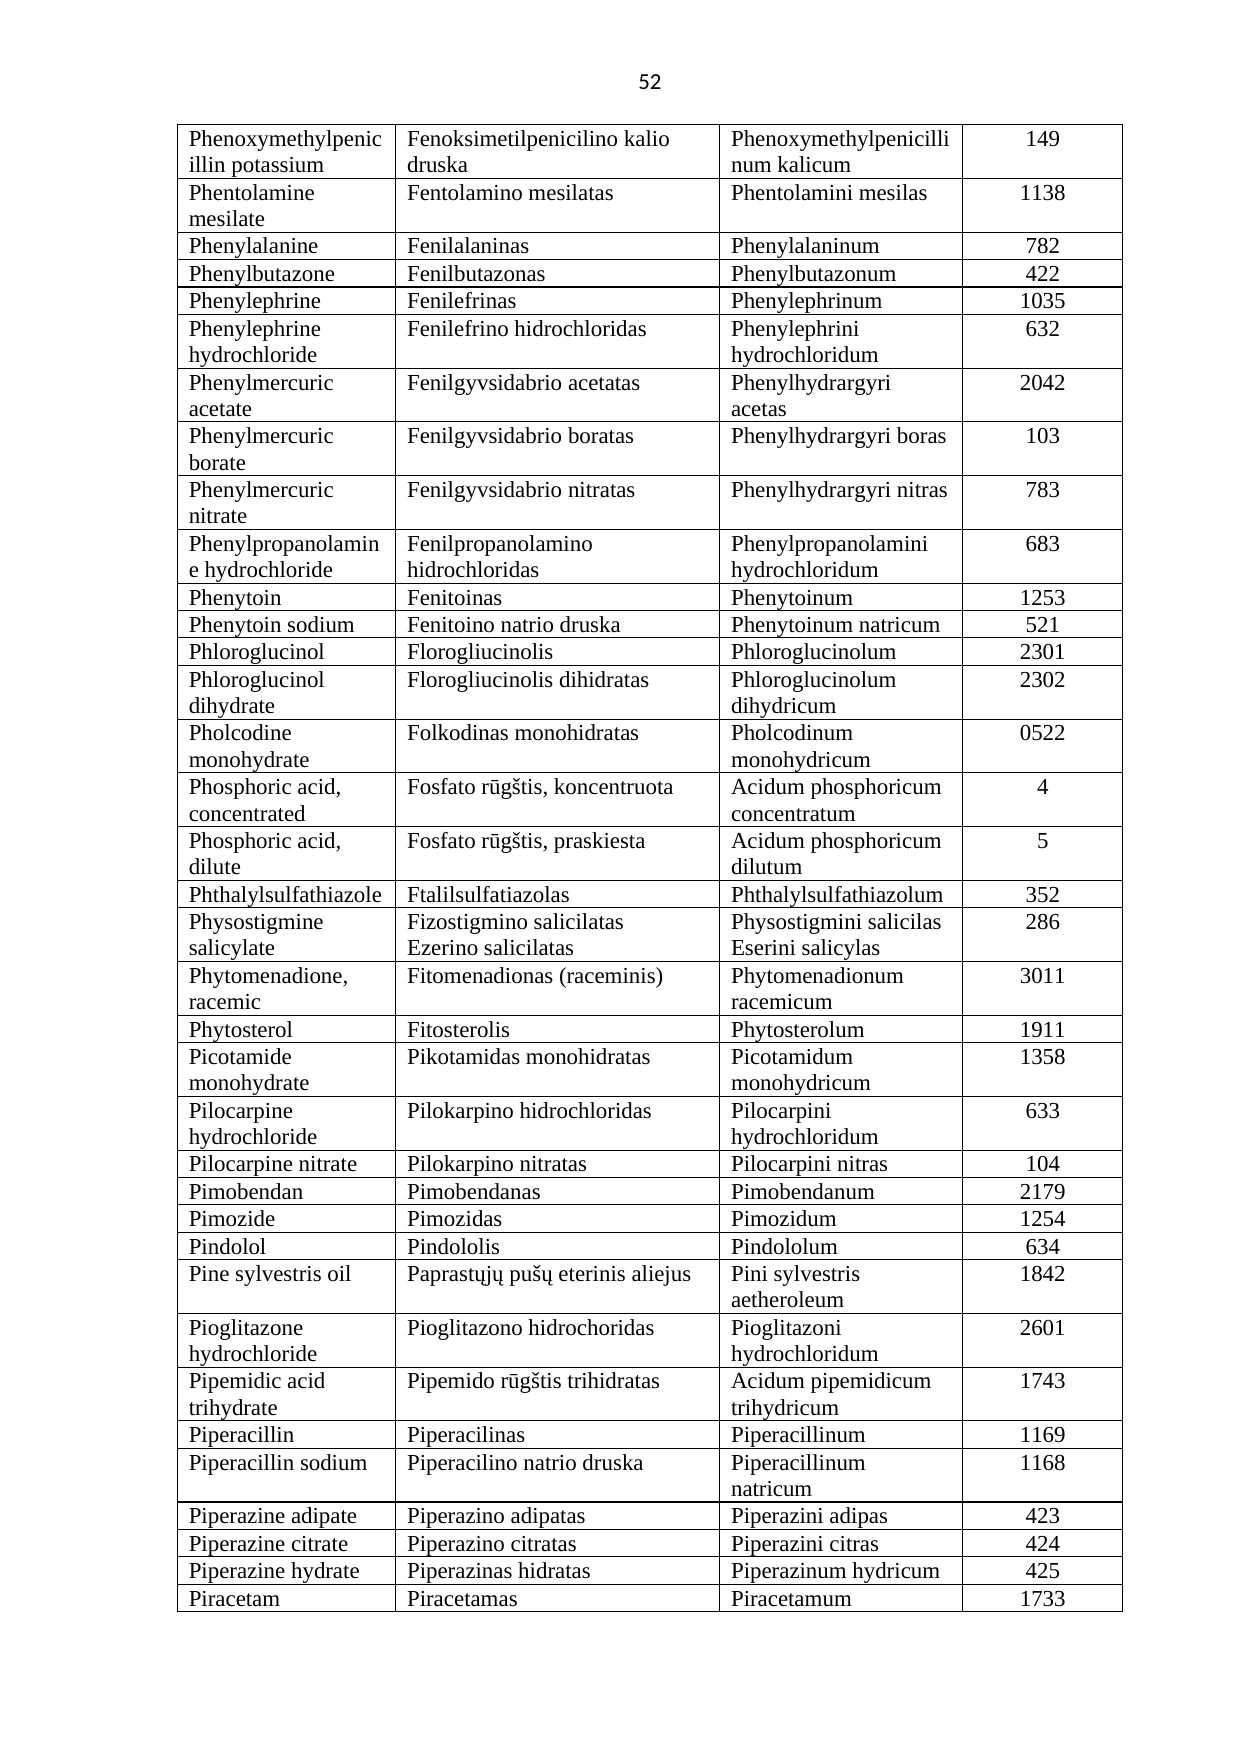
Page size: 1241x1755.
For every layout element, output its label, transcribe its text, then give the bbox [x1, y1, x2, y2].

table_cell Pilokarpino hidrochloridas [396, 1097, 719, 1149]
table_cell Phosphoric acid, dilute [178, 827, 395, 880]
table_cell Phenylhydrargyri acetas [720, 369, 962, 421]
table_cell Pine sylvestris oil [178, 1260, 395, 1313]
table_cell 4 [963, 773, 1122, 826]
table_cell Pioglitazono hidrochoridas [396, 1314, 719, 1367]
table_cell Phenytoinum [720, 584, 962, 610]
table_cell 424 [963, 1530, 1122, 1556]
table_cell Phthalylsulfathiazolum [720, 881, 962, 907]
table_cell Fizostigmino salicilatas Ezerino salicilatas [396, 908, 719, 961]
table_cell Pimozidum [720, 1205, 962, 1232]
table_cell 783 [963, 476, 1122, 529]
table_cell Fenilefrino hidrochloridas [396, 315, 719, 367]
table_cell Phenylmercuric borate [178, 422, 395, 475]
table_cell Piperazino adipatas [396, 1503, 719, 1529]
table_cell Phenylpropanolamini hydrochloridum [720, 530, 962, 582]
table_cell Phenylalanine [178, 233, 395, 259]
table_cell 5 [963, 827, 1122, 880]
table_cell Phytomenadione, racemic [178, 962, 395, 1014]
table_cell Fenilgyvsidabrio acetatas [396, 369, 719, 421]
table_cell Piperacillinum [720, 1421, 962, 1448]
table_cell Phthalylsulfathiazole [178, 881, 395, 907]
table_cell Pioglitazoni hydrochloridum [720, 1314, 962, 1367]
table_cell Pimobendanum [720, 1178, 962, 1204]
table_cell Phenylalaninum [720, 233, 962, 259]
table_cell Phytosterol [178, 1016, 395, 1042]
table_cell Phentolamini mesilas [720, 179, 962, 232]
table_cell Fenitoinas [396, 584, 719, 610]
table_cell 683 [963, 530, 1122, 582]
table_cell Fitomenadionas (raceminis) [396, 962, 719, 1014]
table_cell 352 [963, 881, 1122, 907]
table_cell Pindololis [396, 1233, 719, 1259]
table_cell Phenytoin [178, 584, 395, 610]
table_cell Phloroglucinolum [720, 638, 962, 665]
table_cell Pioglitazone hydrochloride [178, 1314, 395, 1367]
table_cell Paprastųjų pušų eterinis aliejus [396, 1260, 719, 1313]
table_cell 1842 [963, 1260, 1122, 1313]
table_cell Acidum phosphoricum dilutum [720, 827, 962, 880]
table_cell 1138 [963, 179, 1122, 232]
table_cell Piperazine hydrate [178, 1557, 395, 1584]
table_cell 1253 [963, 584, 1122, 610]
table_cell 632 [963, 315, 1122, 367]
table_cell Phytomenadionum racemicum [720, 962, 962, 1014]
table_cell 2302 [963, 666, 1122, 718]
table_cell Phenoxymethylpenicillin potassium [178, 125, 395, 178]
table_cell 2042 [963, 369, 1122, 421]
table_cell Piperazino citratas [396, 1530, 719, 1556]
table_cell Fenoksimetilpenicilino kalio druska [396, 125, 719, 178]
table_cell Phenylephrini hydrochloridum [720, 315, 962, 367]
table_cell Phloroglucinol dihydrate [178, 666, 395, 718]
table_cell Pilocarpini nitras [720, 1151, 962, 1177]
table_cell 149 [963, 125, 1122, 178]
table_cell Fenilefrinas [396, 288, 719, 314]
table_cell Phenylephrine [178, 288, 395, 314]
table_cell Fitosterolis [396, 1016, 719, 1042]
table_cell Phenylhydrargyri boras [720, 422, 962, 475]
table_cell 1254 [963, 1205, 1122, 1232]
table_cell 3011 [963, 962, 1122, 1014]
table_cell Pikotamidas monohidratas [396, 1043, 719, 1096]
table_cell 286 [963, 908, 1122, 961]
table_cell 423 [963, 1503, 1122, 1529]
table_cell Pilocarpine nitrate [178, 1151, 395, 1177]
table_cell Piperacillin [178, 1421, 395, 1448]
table_cell Picotamide monohydrate [178, 1043, 395, 1096]
table_cell Phenylmercuric acetate [178, 369, 395, 421]
table_cell Fentolamino mesilatas [396, 179, 719, 232]
table_cell 1733 [963, 1585, 1122, 1611]
table_cell 2179 [963, 1178, 1122, 1204]
table_cell Pilocarpine hydrochloride [178, 1097, 395, 1149]
table_cell Fenilpropanolamino hidrochloridas [396, 530, 719, 582]
table_cell 1911 [963, 1016, 1122, 1042]
table_cell 2301 [963, 638, 1122, 665]
table_cell Pini sylvestris aetheroleum [720, 1260, 962, 1313]
table_cell Pimozidas [396, 1205, 719, 1232]
table_cell Phenylephrine hydrochloride [178, 315, 395, 367]
table_cell 1743 [963, 1368, 1122, 1420]
table_cell 1358 [963, 1043, 1122, 1096]
table_cell Phentolamine mesilate [178, 179, 395, 232]
table_cell 782 [963, 233, 1122, 259]
table_cell 633 [963, 1097, 1122, 1149]
table_cell Phenylephrinum [720, 288, 962, 314]
table_cell Pilocarpini hydrochloridum [720, 1097, 962, 1149]
table_cell Fenilalaninas [396, 233, 719, 259]
table_cell 1035 [963, 288, 1122, 314]
table_cell Piperazini citras [720, 1530, 962, 1556]
table_cell Pimobendan [178, 1178, 395, 1204]
table_cell Piperacillin sodium [178, 1449, 395, 1501]
table_cell Piperazine citrate [178, 1530, 395, 1556]
table_cell Pipemidic acid trihydrate [178, 1368, 395, 1420]
table_cell Piperacilino natrio druska [396, 1449, 719, 1501]
table_cell Fosfato rūgštis, praskiesta [396, 827, 719, 880]
table_cell Phenoxymethylpenicillinum kalicum [720, 125, 962, 178]
table_cell 1169 [963, 1421, 1122, 1448]
table_cell Phytosterolum [720, 1016, 962, 1042]
table_cell Piperazine adipate [178, 1503, 395, 1529]
table_cell Florogliucinolis [396, 638, 719, 665]
table_cell 2601 [963, 1314, 1122, 1367]
table_cell Pindolol [178, 1233, 395, 1259]
table_cell Pindololum [720, 1233, 962, 1259]
table_cell Fosfato rūgštis, koncentruota [396, 773, 719, 826]
table_cell Ftalilsulfatiazolas [396, 881, 719, 907]
table_cell Folkodinas monohidratas [396, 720, 719, 772]
table_cell 103 [963, 422, 1122, 475]
table_cell Fenilgyvsidabrio nitratas [396, 476, 719, 529]
table_cell 0522 [963, 720, 1122, 772]
table_cell Fenitoino natrio druska [396, 611, 719, 637]
table_cell 634 [963, 1233, 1122, 1259]
table_cell Piperazinas hidratas [396, 1557, 719, 1584]
table_cell Pimozide [178, 1205, 395, 1232]
table_cell Acidum pipemidicum trihydricum [720, 1368, 962, 1420]
table_cell Physostigmini salicilas Eserini salicylas [720, 908, 962, 961]
table_cell Pholcodine monohydrate [178, 720, 395, 772]
table_cell Phenylbutazonum [720, 260, 962, 286]
table_cell 425 [963, 1557, 1122, 1584]
table_cell Piracetamas [396, 1585, 719, 1611]
table_cell Phenylpropanolamine hydrochloride [178, 530, 395, 582]
table_cell Piracetam [178, 1585, 395, 1611]
table_cell Fenilgyvsidabrio boratas [396, 422, 719, 475]
table_cell Piperacillinum natricum [720, 1449, 962, 1501]
table_cell Phenylhydrargyri nitras [720, 476, 962, 529]
table_cell Acidum phosphoricum concentratum [720, 773, 962, 826]
table_cell Phenylbutazone [178, 260, 395, 286]
table_cell 422 [963, 260, 1122, 286]
table_cell Piperacilinas [396, 1421, 719, 1448]
table_cell Picotamidum monohydricum [720, 1043, 962, 1096]
table_cell Pimobendanas [396, 1178, 719, 1204]
table_cell Florogliucinolis dihidratas [396, 666, 719, 718]
table_cell Phenytoin sodium [178, 611, 395, 637]
table_cell Piperazini adipas [720, 1503, 962, 1529]
table_cell 104 [963, 1151, 1122, 1177]
table_cell 1168 [963, 1449, 1122, 1501]
table_cell Phosphoric acid, concentrated [178, 773, 395, 826]
table_cell Pipemido rūgštis trihidratas [396, 1368, 719, 1420]
table_cell Piracetamum [720, 1585, 962, 1611]
table_cell Pilokarpino nitratas [396, 1151, 719, 1177]
table_cell Phloroglucinol [178, 638, 395, 665]
table_cell Pholcodinum monohydricum [720, 720, 962, 772]
table_cell Fenilbutazonas [396, 260, 719, 286]
table_cell Phloroglucinolum dihydricum [720, 666, 962, 718]
table_cell 521 [963, 611, 1122, 637]
table_cell Physostigmine salicylate [178, 908, 395, 961]
table_cell Phenylmercuric nitrate [178, 476, 395, 529]
table_cell Phenytoinum natricum [720, 611, 962, 637]
table_cell Piperazinum hydricum [720, 1557, 962, 1584]
